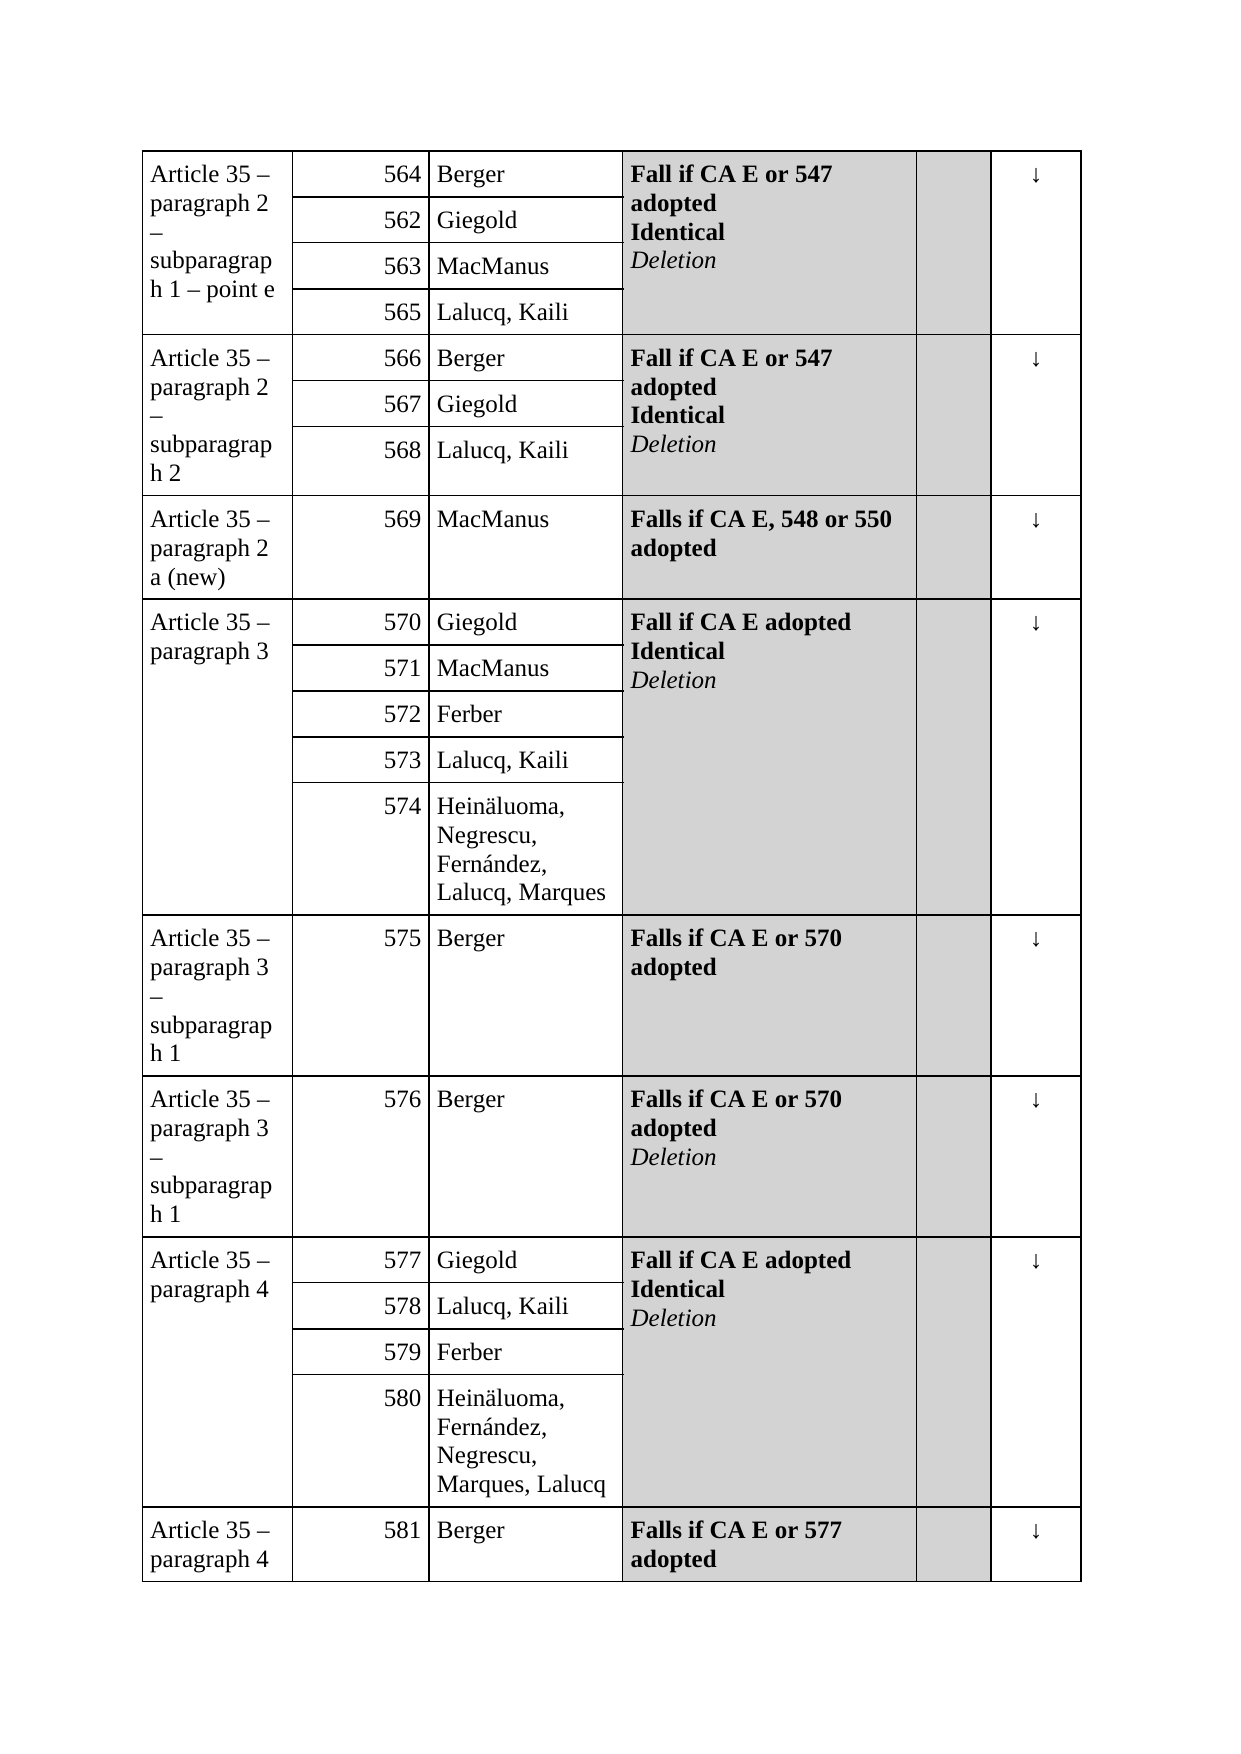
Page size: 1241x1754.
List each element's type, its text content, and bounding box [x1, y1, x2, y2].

table_cell Lalucq, Kaili [430, 1283, 622, 1328]
table_cell [917, 916, 990, 1075]
table_cell [917, 600, 990, 914]
table_cell 568 [293, 427, 428, 495]
table_cell Falls if CA E or 570 adopted [623, 916, 916, 1075]
table_cell Article 35 – paragraph 3 – subparagraph 1 [143, 916, 292, 1075]
table_cell [917, 496, 990, 598]
table_cell 581 [293, 1508, 428, 1581]
table_cell 580 [293, 1375, 428, 1506]
table_cell Article 35 – paragraph 3 [143, 600, 292, 914]
table_cell Berger [430, 1508, 622, 1581]
table_cell [917, 1238, 990, 1506]
table_cell 577 [293, 1238, 428, 1282]
table_cell 571 [293, 646, 428, 690]
table_cell Article 35 – paragraph 4 [143, 1508, 292, 1581]
table_cell 566 [293, 335, 428, 380]
table_cell Fall if CA E or 547 adopted Identical Deletion [623, 152, 916, 334]
table_cell 567 [293, 381, 428, 426]
table_cell Berger [430, 152, 622, 196]
table_cell Article 35 – paragraph 2 – subparagraph 1 – point e [143, 152, 292, 334]
table_cell ↓ [992, 916, 1080, 1075]
table_cell Heinäluoma, Negrescu, Fernández, Lalucq, Marques [430, 783, 622, 914]
table_cell ↓ [992, 496, 1080, 598]
table_cell Giegold [430, 600, 622, 644]
table_cell 575 [293, 916, 428, 1075]
table_cell 572 [293, 692, 428, 736]
table_cell 573 [293, 738, 428, 782]
table_cell Article 35 – paragraph 4 [143, 1238, 292, 1506]
table_cell [917, 1508, 990, 1581]
table_cell 569 [293, 496, 428, 598]
table_cell Lalucq, Kaili [430, 290, 622, 334]
table_cell Heinäluoma, Fernández, Negrescu, Marques, Lalucq [430, 1375, 622, 1506]
table_cell 565 [293, 290, 428, 334]
table_cell ↓ [992, 335, 1080, 495]
table_cell Fall if CA E adopted Identical Deletion [623, 1238, 916, 1506]
table_cell ↓ [992, 1238, 1080, 1506]
table_cell Article 35 – paragraph 3 – subparagraph 1 [143, 1077, 292, 1236]
table_cell Giegold [430, 1238, 622, 1282]
table_cell [917, 1077, 990, 1236]
table_cell Giegold [430, 198, 622, 242]
table_cell Berger [430, 916, 622, 1075]
table_cell Lalucq, Kaili [430, 738, 622, 782]
table_cell 578 [293, 1283, 428, 1328]
table_cell [917, 152, 990, 334]
table_cell Berger [430, 1077, 622, 1236]
table_cell 576 [293, 1077, 428, 1236]
table_cell MacManus [430, 646, 622, 690]
table_cell 562 [293, 198, 428, 242]
table_cell ↓ [992, 152, 1080, 334]
table_cell ↓ [992, 1077, 1080, 1236]
table_cell Falls if CA E or 570 adopted Deletion [623, 1077, 916, 1236]
table_cell Falls if CA E or 577 adopted [623, 1508, 916, 1581]
table_cell ↓ [992, 1508, 1080, 1581]
table_cell Fall if CA E or 547 adopted Identical Deletion [623, 335, 916, 495]
table_cell Ferber [430, 692, 622, 736]
table_cell 574 [293, 783, 428, 914]
table_cell Lalucq, Kaili [430, 427, 622, 495]
table_cell Fall if CA E adopted Identical Deletion [623, 600, 916, 914]
table_cell Falls if CA E, 548 or 550 adopted [623, 496, 916, 598]
table_cell MacManus [430, 496, 622, 598]
table_cell Giegold [430, 381, 622, 426]
table_cell [917, 335, 990, 495]
table_cell Ferber [430, 1330, 622, 1374]
table_cell 579 [293, 1330, 428, 1374]
table_cell ↓ [992, 600, 1080, 914]
table_cell Article 35 – paragraph 2 a (new) [143, 496, 292, 598]
table_cell 570 [293, 600, 428, 644]
table_cell 563 [293, 243, 428, 288]
table_cell Article 35 – paragraph 2 – subparagraph 2 [143, 335, 292, 495]
table_cell 564 [293, 152, 428, 196]
table_cell Berger [430, 335, 622, 380]
table_cell MacManus [430, 243, 622, 288]
